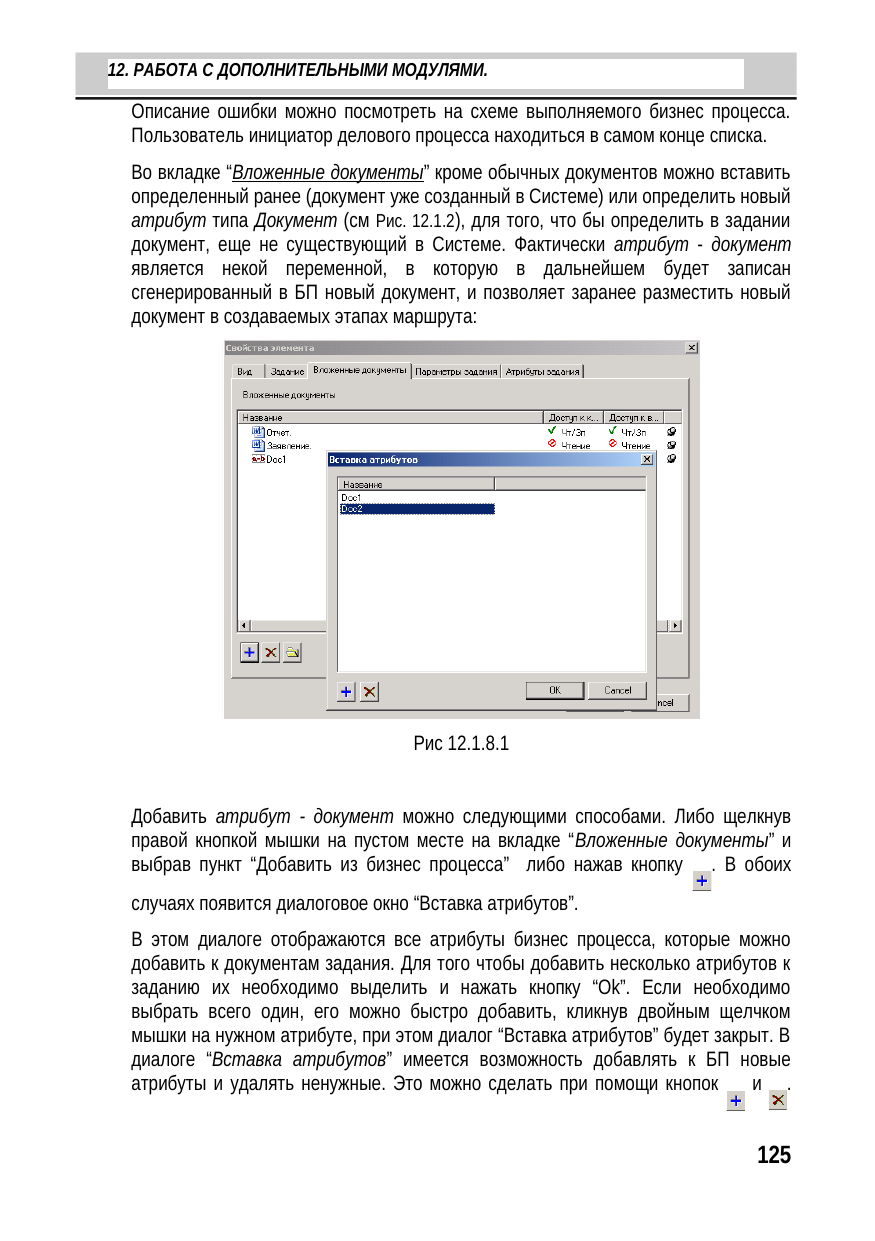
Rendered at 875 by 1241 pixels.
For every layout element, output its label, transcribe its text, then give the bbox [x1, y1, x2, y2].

text Добавить атрибут - документ можно следующими способами. Либо щелкнув правой кнопкой мышки на пустом месте на вкладке “Вложенные документы” и выбрав пункт “Добавить из бизнес процесса” либо нажав кнопку . В обоих случаях появится диалоговое окно “Вставка атрибутов”. [131, 803, 791, 915]
text Во вкладке “Вложенные документы” кроме обычных документов можно вставить определенный ранее (документ уже созданный в Системе) или определить новый атрибут типа Документ (см Рис. 12.1.2), для того, что бы определить в задании документ, еще не существующий в Системе. Фактически атрибут - документ является некой переменной, в которую в дальнейшем будет записан сгенерированный в БП новый документ, и позволяет заранее разместить новый документ в создаваемых этапах маршрута: [131, 160, 791, 327]
text Описание ошибки можно посмотреть на схеме выполняемого бизнес процесса. Пользователь инициатор делового процесса находиться в самом конце списка. [131, 100, 791, 147]
text В этом диалоге отображаются все атрибуты бизнес процесса, которые можно добавить к документам задания. Для того чтобы добавить несколько атрибутов к заданию их необходимо выделить и нажать кнопку “Ok”. Если необходимо выбрать всего один, его можно быстро добавить, кликнув двойным щелчком мышки на нужном атрибуте, при этом диалог “Вставка атрибутов” будет закрыт. В диалоге “Вставка атрибутов” имеется возможность добавлять к БП новые атрибуты и удалять ненужные. Это можно сделать при помощи кнопок и . [131, 927, 791, 1110]
text Рис 12.1.8.1 [131, 731, 791, 754]
